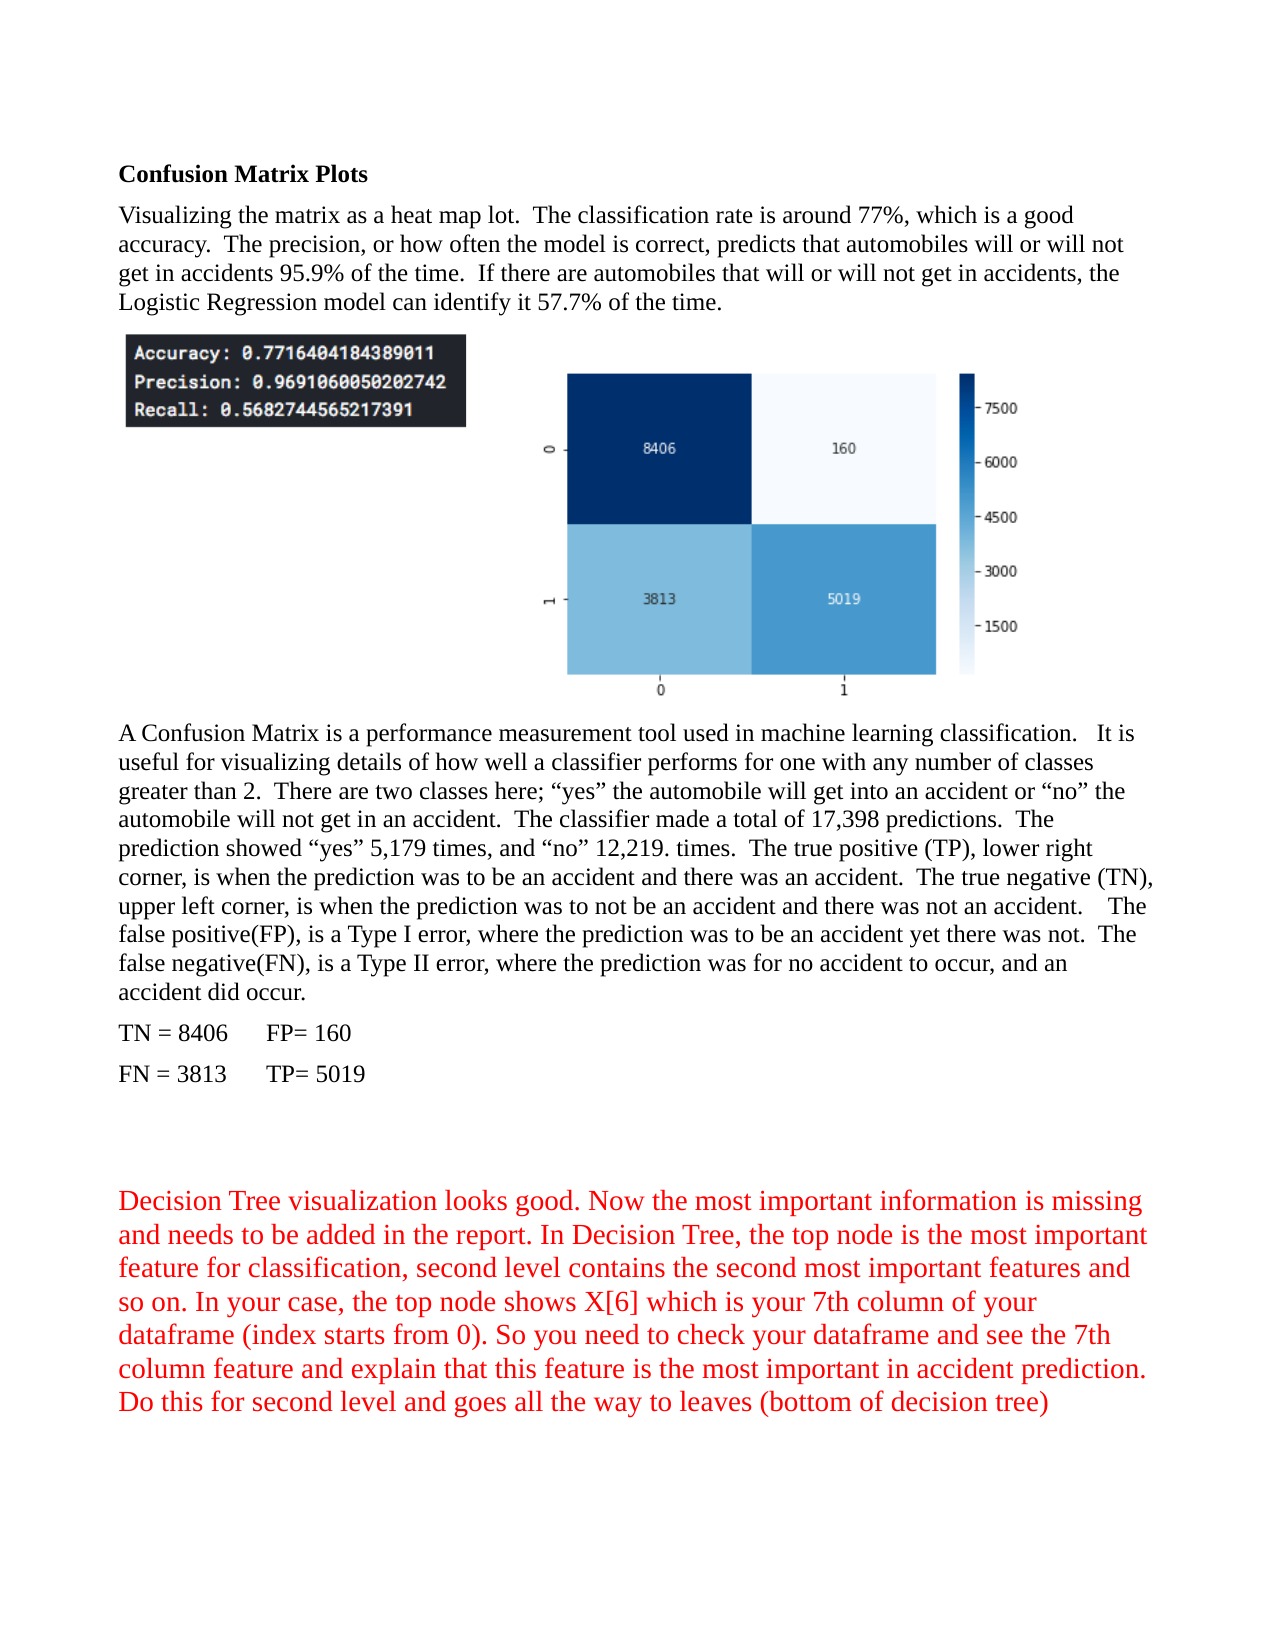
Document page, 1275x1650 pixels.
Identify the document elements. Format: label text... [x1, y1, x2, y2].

text A Confusion Matrix is a performance measurement tool used in machine learning classification. It is useful for visualizing details of how well a classifier performs for one with any number of classes greater than 2. There are two classes here; “yes” the automobile will get into an accident or “no” the automobile will not get in an accident. The classifier made a total of 17,398 predictions. The prediction showed “yes” 5,179 times, and “no” 12,219. times. The true positive (TP), lower right corner, is when the prediction was to be an accident and there was an accident. The true negative (TN), upper left corner, is when the prediction was to not be an accident and there was not an accident. The false positive(FP), is a Type I error, where the prediction was to be an accident yet there was not. The false negative(FN), is a Type II error, where the prediction was for no accident to occur, and an accident did occur. [118, 719, 1157, 1006]
picture [511, 349, 1067, 719]
text Decision Tree visualization looks good. Now the most important information is missing and needs to be added in the report. In Decision Tree, the top node is the most important feature for classification, second level contains the second most important features and so on. In your case, the top node shows X[6] which is your 7th column of your dataframe (index starts from 0). So you need to check your dataframe and see the 7th column feature and explain that this feature is the most important in accident prediction. Do this for second level and goes all the way to leaves (bottom of decision tree) [118, 1183, 1157, 1418]
text TN = 8406 FP= 160 [118, 1018, 1157, 1047]
text FN = 3813 TP= 5019 [118, 1059, 1157, 1088]
text Visualizing the matrix as a heat map lot. The classification rate is around 77%, which is a good accuracy. The precision, or how often the model is correct, predicts that automobiles will or will not get in accidents 95.9% of the time. If there are automobiles that will or will not get in accidents, the Logistic Regression model can identify it 57.7% of the time. [118, 201, 1157, 316]
picture [115, 329, 467, 430]
text Confusion Matrix Plots [118, 159, 1157, 188]
